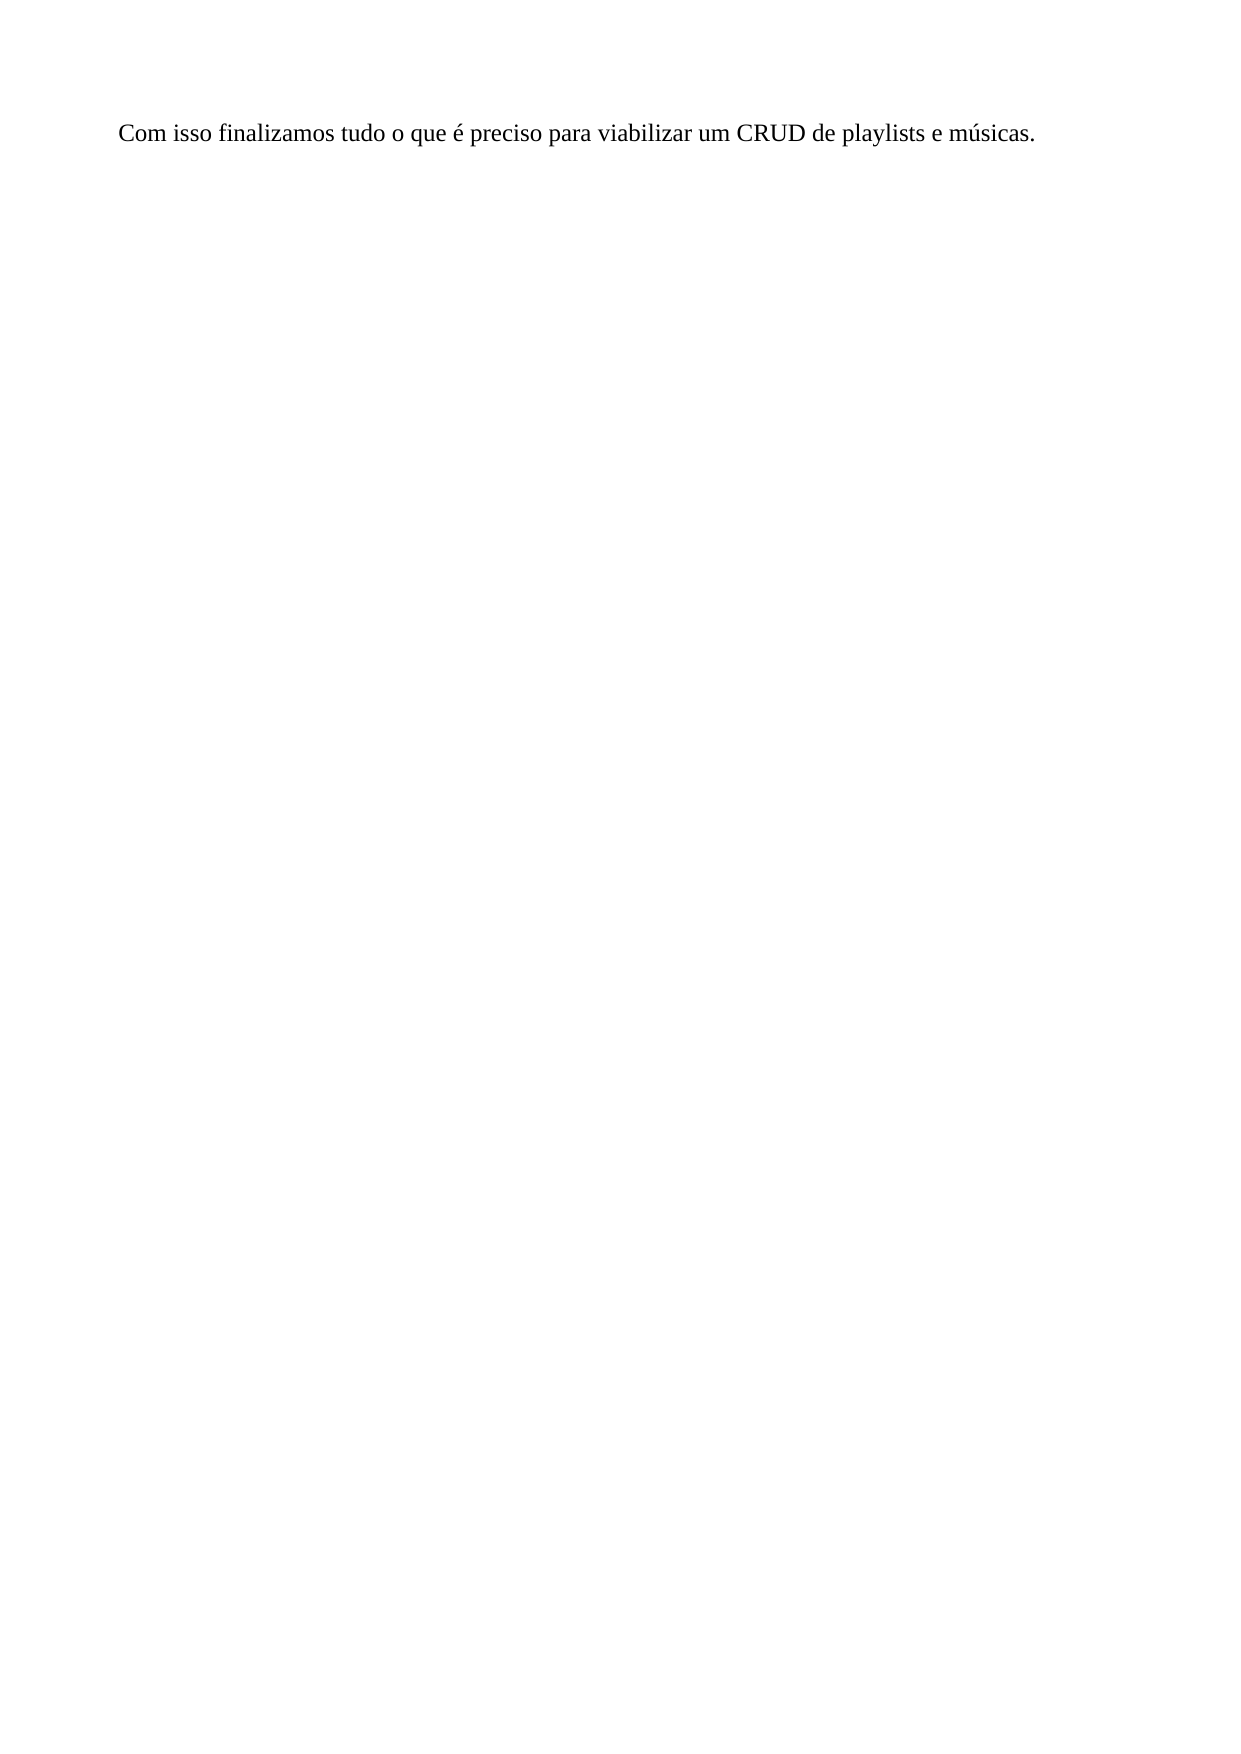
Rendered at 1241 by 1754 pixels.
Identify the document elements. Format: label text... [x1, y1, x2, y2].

text Com isso finalizamos tudo o que é preciso para viabilizar um CRUD de playlists e músicas. [118, 118, 1122, 147]
